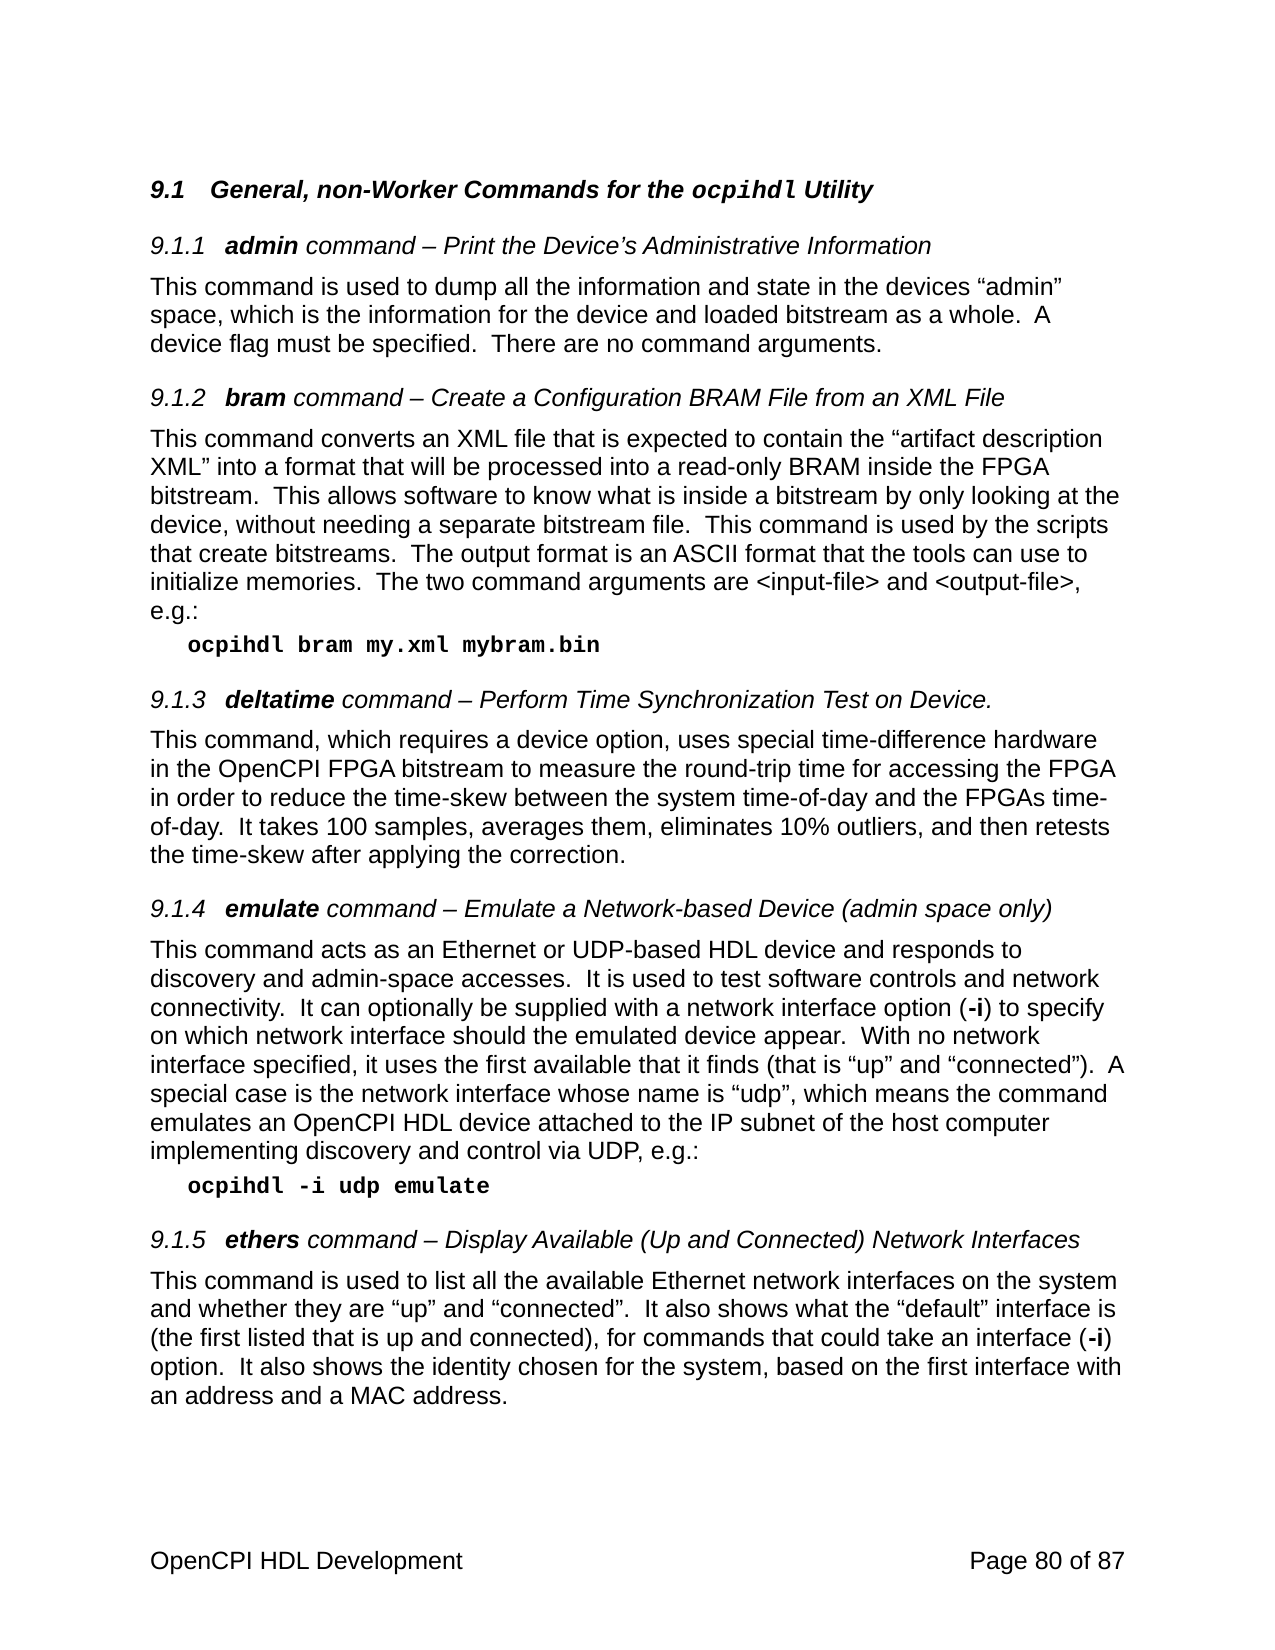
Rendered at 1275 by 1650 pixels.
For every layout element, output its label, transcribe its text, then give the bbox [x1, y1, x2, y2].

text ocpihdl bram my.xml mybram.bin [187, 634, 1125, 660]
subtitle emulate command – Emulate a Network-based Device (admin space only) [150, 894, 1125, 923]
text This command acts as an Ethernet or UDP-based HDL device and responds to discovery and admin-space accesses. It is used to test software controls and network connectivity. It can optionally be supplied with a network interface option (-i) to specify on which network interface should the emulated device appear. With no network interface specified, it uses the first available that it finds (that is “up” and “connected”). A special case is the network interface whose name is “udp”, which means the command emulates an OpenCPI HDL device attached to the IP subnet of the host computer implementing discovery and control via UDP, e.g.: [150, 935, 1125, 1165]
subtitle General, non-Worker Commands for the ocpihdl Utility [150, 175, 1125, 206]
subtitle ethers command – Display Available (Up and Connected) Network Interfaces [150, 1225, 1125, 1254]
text This command is used to dump all the information and state in the devices “admin” space, which is the information for the device and loaded bitstream as a whole. A device flag must be specified. There are no command arguments. [150, 272, 1125, 358]
text This command, which requires a device option, uses special time-difference hardware in the OpenCPI FPGA bitstream to measure the round-trip time for accessing the FPGA in order to reduce the time-skew between the system time-of-day and the FPGAs time-of-day. It takes 100 samples, averages them, eliminates 10% outliers, and then retests the time-skew after applying the correction. [150, 726, 1125, 869]
text This command converts an XML file that is expected to contain the “artifact description XML” into a format that will be processed into a read-only BRAM inside the FPGA bitstream. This allows software to know what is inside a bitstream by only looking at the device, without needing a separate bitstream file. This command is used by the scripts that create bitstreams. The output format is an ASCII format that the tools can use to initialize memories. The two command arguments are <input-file> and <output-file>, e.g.: [150, 424, 1125, 625]
subtitle admin command – Print the Device’s Administrative Information [150, 231, 1125, 260]
subtitle deltatime command – Perform Time Synchronization Test on Device. [150, 685, 1125, 713]
subtitle bram command – Create a Configuration BRAM File from an XML File [150, 383, 1125, 412]
text ocpihdl -i udp emulate [187, 1174, 1125, 1200]
text This command is used to list all the available Ethernet network interfaces on the system and whether they are “up” and “connected”. It also shows what the “default” interface is (the first listed that is up and connected), for commands that could take an interface (-i) option. It also shows the identity chosen for the system, based on the first interface with an address and a MAC address. [150, 1266, 1125, 1409]
